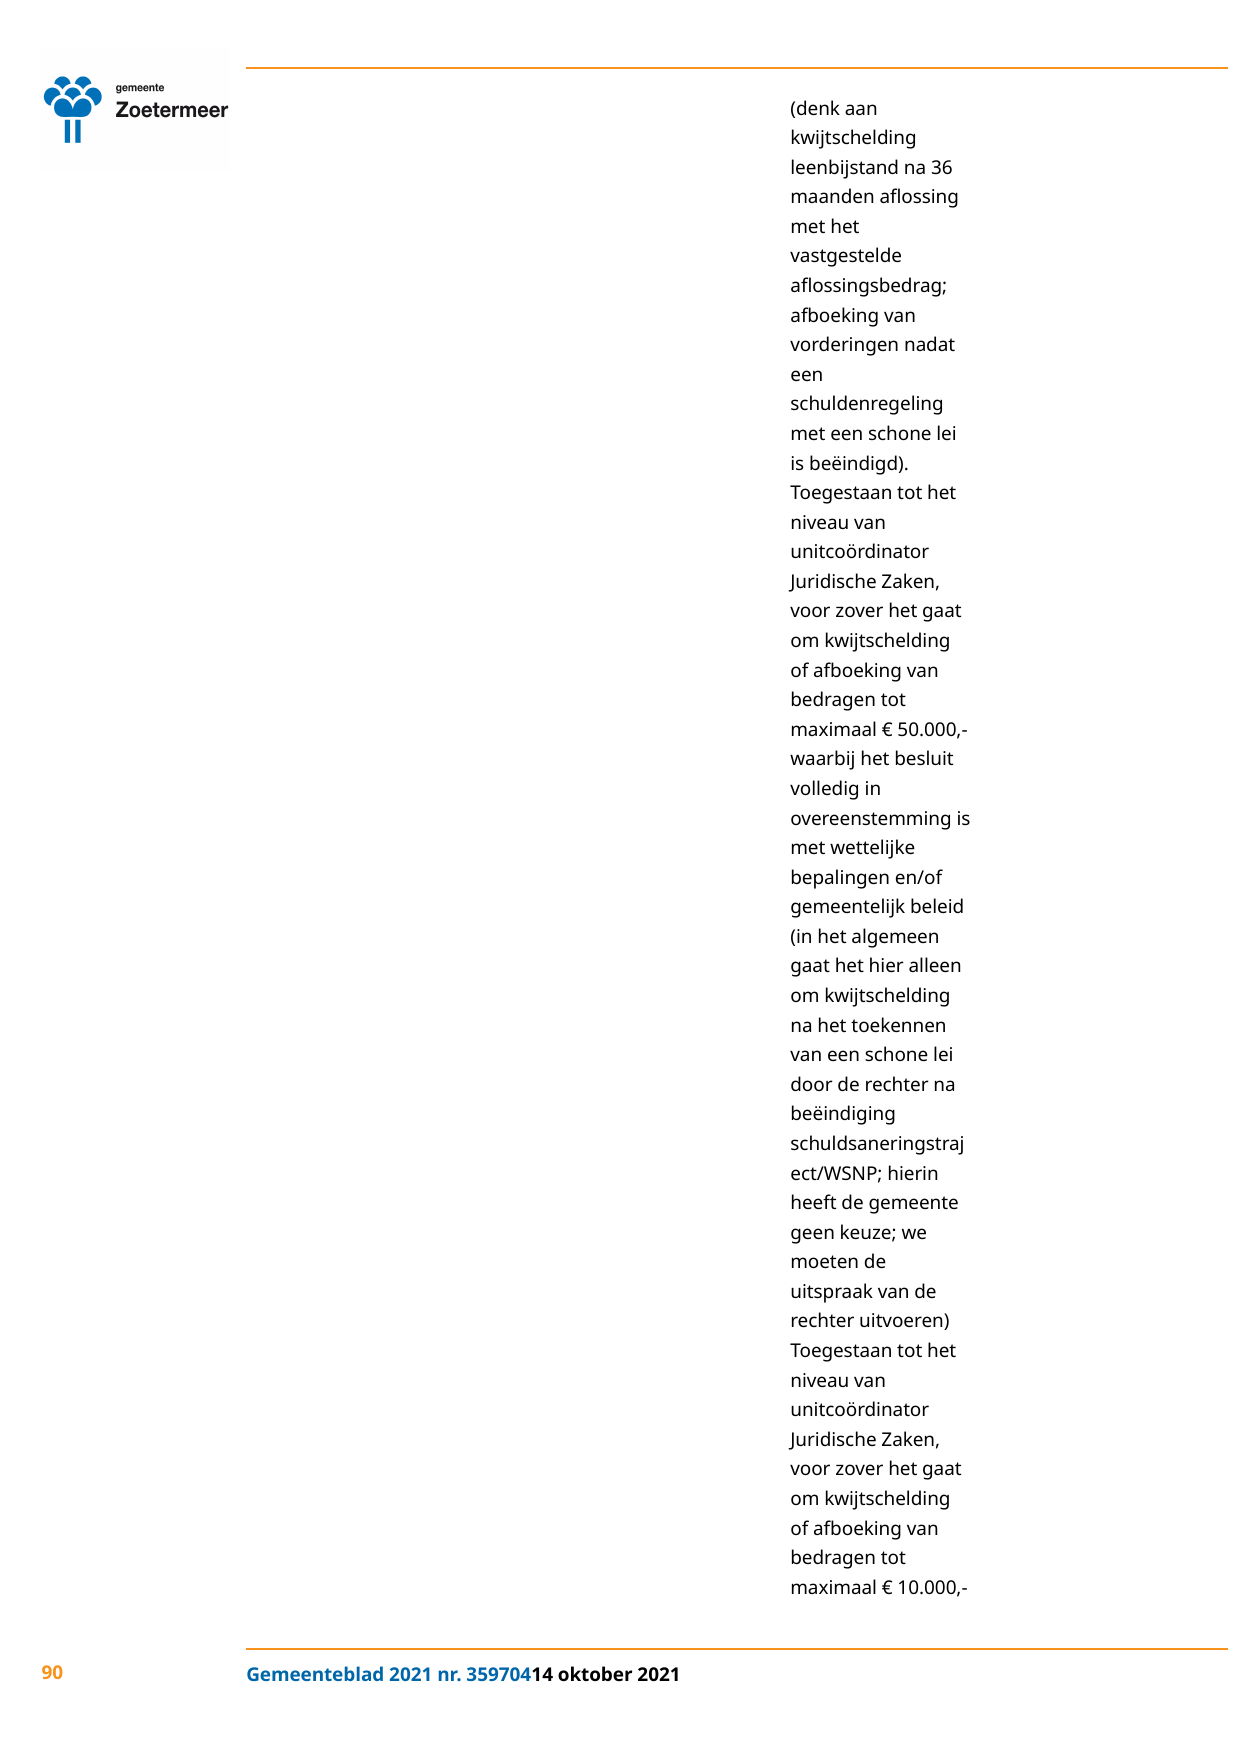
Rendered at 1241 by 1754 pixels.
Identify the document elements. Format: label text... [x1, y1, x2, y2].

table_cell [248, 95, 429, 1600]
table_cell [971, 95, 1152, 1600]
picture [41, 47, 231, 172]
table_cell [609, 95, 790, 1600]
table_cell [429, 95, 609, 1600]
table_cell (denk aan kwijtschelding leenbijstand na 36 maanden aflossing met het vastgestelde aflossingsbedrag; afboeking van vorderingen nadat een schuldenregeling met een schone lei is beëindigd). Toegestaan tot het niveau van unitcoördinator Juridische Zaken, voor zover het gaat om kwijtschelding of afboeking van bedragen tot maximaal € 50.000,- waarbij het besluit volledig in overeenstemming is met wettelijke bepalingen en/of gemeentelijk beleid (in het algemeen gaat het hier alleen om kwijtschelding na het toekennen van een schone lei door de rechter na beëindiging schuldsaneringstraject/WSNP; hierin heeft de gemeente geen keuze; we moeten de uitspraak van de rechter uitvoeren) Toegestaan tot het niveau van unitcoördinator Juridische Zaken, voor zover het gaat om kwijtschelding of afboeking van bedragen tot maximaal € 10.000,- [790, 95, 971, 1600]
